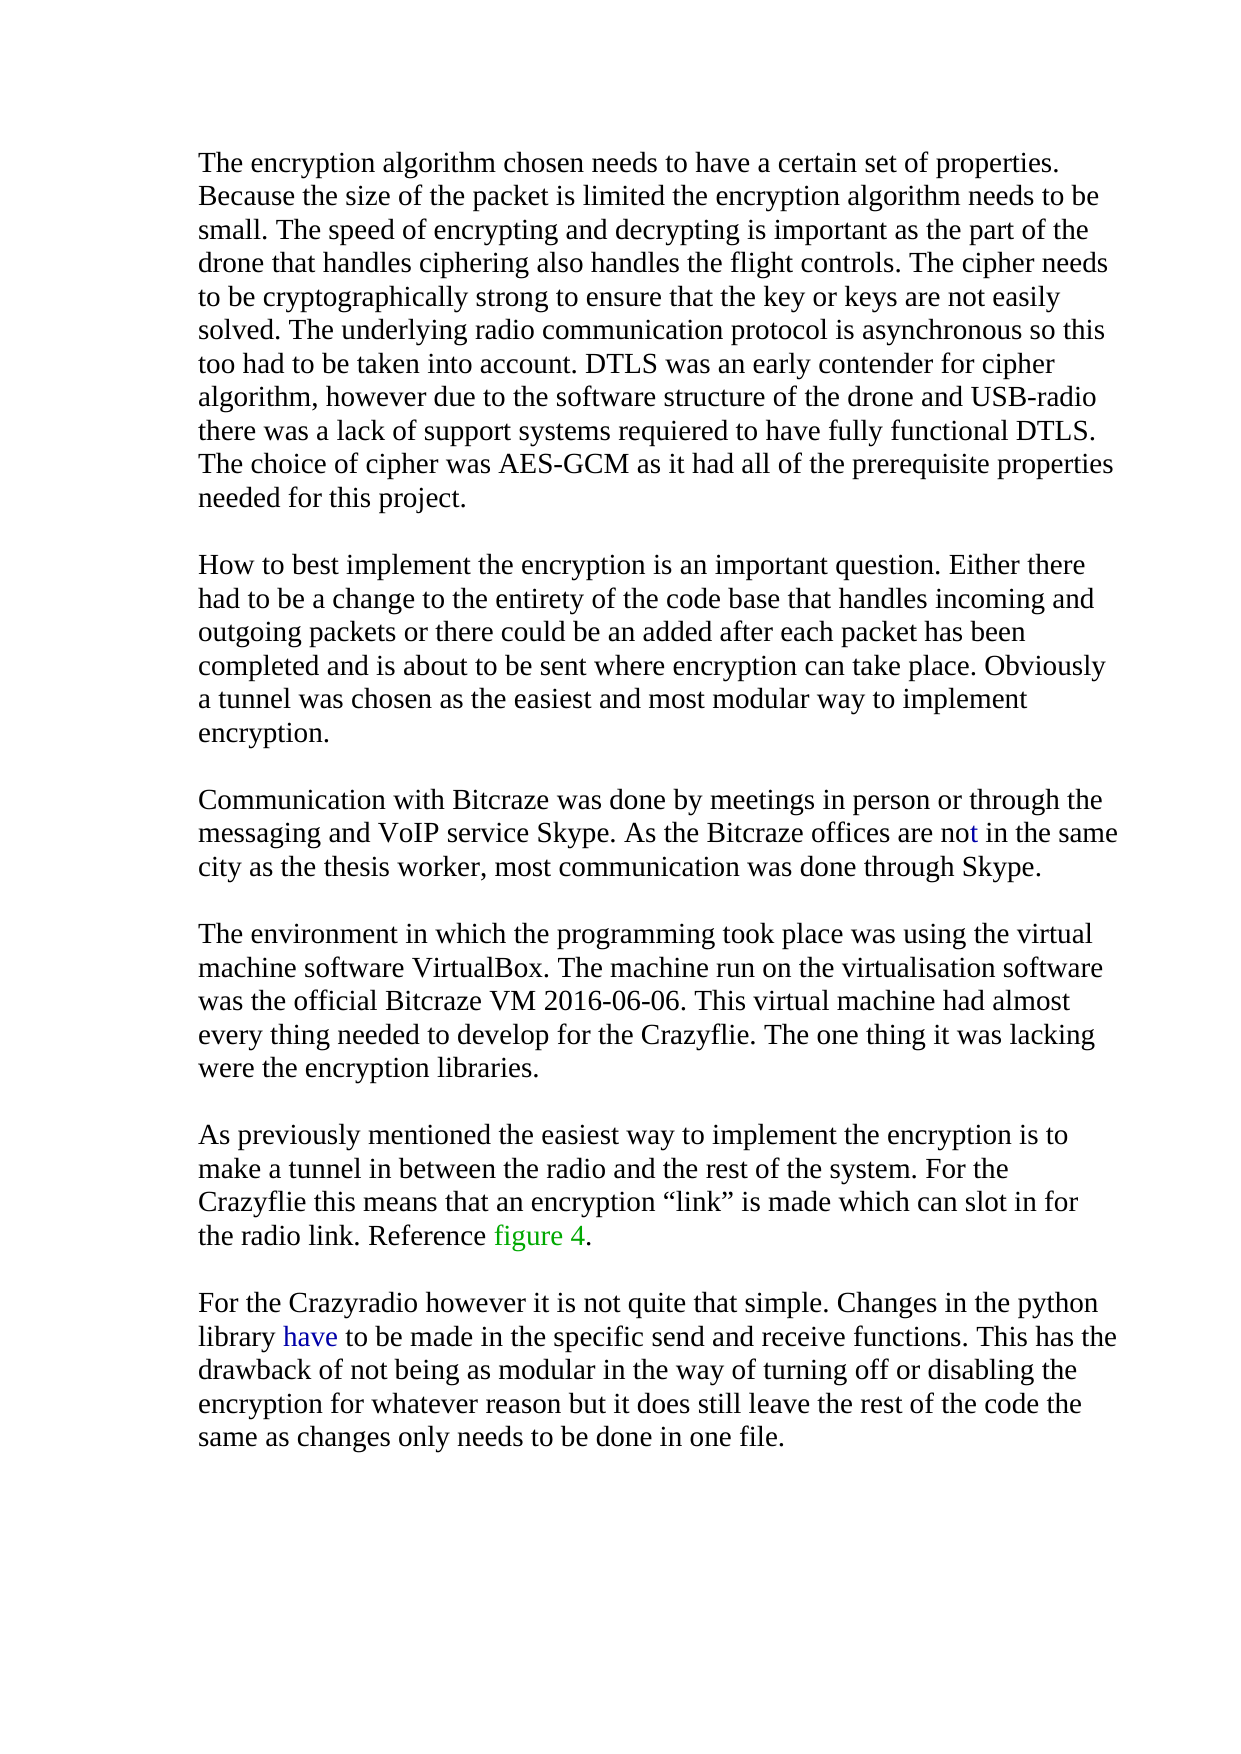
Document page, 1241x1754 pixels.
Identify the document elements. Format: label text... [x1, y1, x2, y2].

text How to best implement the encryption is an important question. Either there had to be a change to the entirety of the code base that handles incoming and outgoing packets or there could be an added after each packet has been completed and is about to be sent where encryption can take place. Obviously a tunnel was chosen as the easiest and most modular way to implement encryption. [198, 547, 1119, 748]
text The encryption algorithm chosen needs to have a certain set of properties. Because the size of the packet is limited the encryption algorithm needs to be small. The speed of encrypting and decrypting is important as the part of the drone that handles ciphering also handles the flight controls. The cipher needs to be cryptographically strong to ensure that the key or keys are not easily solved. The underlying radio communication protocol is asynchronous so this too had to be taken into account. DTLS was an early contender for cipher algorithm, however due to the software structure of the drone and USB-radio there was a lack of support systems requiered to have fully functional DTLS. The choice of cipher was AES-GCM as it had all of the prerequisite properties needed for this project. [198, 145, 1119, 514]
text As previously mentioned the easiest way to implement the encryption is to make a tunnel in between the radio and the rest of the system. For the Crazyflie this means that an encryption “link” is made which can slot in for the radio link. Reference figure 4. [198, 1117, 1119, 1252]
text For the Crazyradio however it is not quite that simple. Changes in the python library have to be made in the specific send and receive functions. This has the drawback of not being as modular in the way of turning off or disabling the encryption for whatever reason but it does still leave the rest of the code the same as changes only needs to be done in one file. [198, 1285, 1119, 1453]
text Communication with Bitcraze was done by meetings in person or through the messaging and VoIP service Skype. As the Bitcraze offices are not in the same city as the thesis worker, most communication was done through Skype. [198, 782, 1119, 883]
text The environment in which the programming took place was using the virtual machine software VirtualBox. The machine run on the virtualisation software was the official Bitcraze VM 2016-06-06. This virtual machine had almost every thing needed to develop for the Crazyflie. The one thing it was lacking were the encryption libraries. [198, 916, 1119, 1084]
